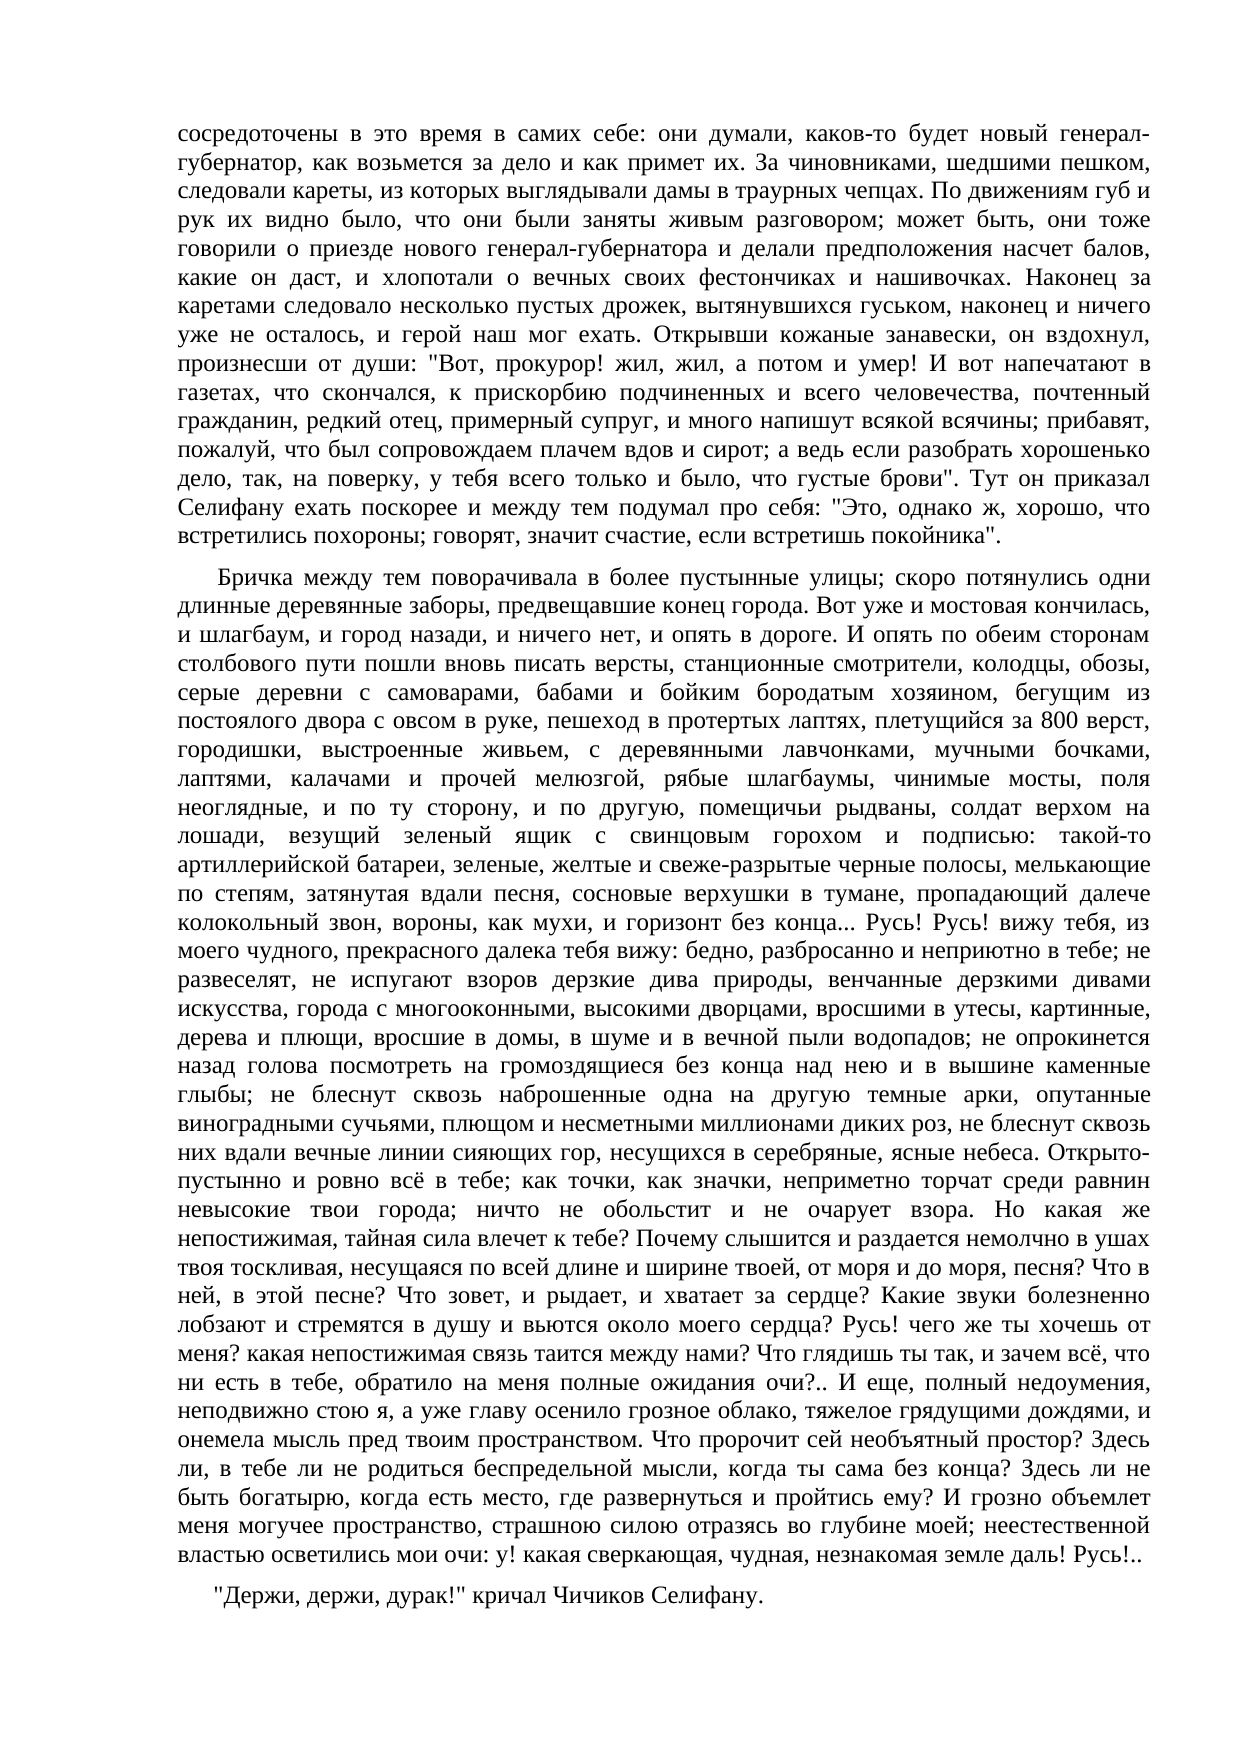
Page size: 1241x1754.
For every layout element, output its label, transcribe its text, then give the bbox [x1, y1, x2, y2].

text сосредоточены в это время в самих себе: они думали, каков-то будет новый генерал-губернатор, как возьмется за дело и как примет их. За чиновниками, шедшими пешком, следовали кареты, из которых выглядывали дамы в траурных чепцах. По движениям губ и рук их видно было, что они были заняты живым разговором; может быть, они тоже говорили о приезде нового генерал-губернатора и делали предположения насчет балов, какие он даст, и хлопотали о вечных своих фестончиках и нашивочках. Наконец за каретами следовало несколько пустых дрожек, вытянувшихся гуськом, наконец и ничего уже не осталось, и герой наш мог ехать. Открывши кожаные занавески, он вздохнул, произнесши от души: "Вот, прокурор! жил, жил, а потом и умер! И вот напечатают в газетах, что скончался, к прискорбию подчиненных и всего человечества, почтенный гражданин, редкий отец, примерный супруг, и много напишут всякой всячины; прибавят, пожалуй, что был сопровождаем плачем вдов и сирот; а ведь если разобрать хорошенько дело, так, на поверку, у тебя всего только и было, что густые брови". Тут он приказал Селифану ехать поскорее и между тем подумал про себя: "Это, однако ж, хорошо, что встретились похороны; говорят, значит счастие, если встретишь покойника". [177, 118, 1152, 549]
text Бричка между тем поворачивала в более пустынные улицы; скоро потянулись одни длинные деревянные заборы, предвещавшие конец города. Вот уже и мостовая кончилась, и шлагбаум, и город назади, и ничего нет, и опять в дороге. И опять по обеим сторонам столбового пути пошли вновь писать версты, станционные смотрители, колодцы, обозы, серые деревни с самоварами, бабами и бойким бородатым хозяином, бегущим из постоялого двора с овсом в руке, пешеход в протертых лаптях, плетущийся за 800 верст, городишки, выстроенные живьем, с деревянными лавчонками, мучными бочками, лаптями, калачами и прочей мелюзгой, рябые шлагбаумы, чинимые мосты, поля неоглядные, и по ту сторону, и по другую, помещичьи рыдваны, солдат верхом на лошади, везущий зеленый ящик с свинцовым горохом и подписью: такой-то артиллерийской батареи, зеленые, желтые и свеже-разрытые черные полосы, мелькающие по степям, затянутая вдали песня, сосновые верхушки в тумане, пропадающий далече колокольный звон, вороны, как мухи, и горизонт без конца... Русь! Русь! вижу тебя, из моего чудного, прекрасного далека тебя вижу: бедно, разбросанно и неприютно в тебе; не развеселят, не испугают взоров дерзкие дива природы, венчанные дерзкими дивами искусства, города с многооконными, высокими дворцами, вросшими в утесы, картинные, дерева и плющи, вросшие в домы, в шуме и в вечной пыли водопадов; не опрокинется назад голова посмотреть на громоздящиеся без конца над нею и в вышине каменные глыбы; не блеснут сквозь наброшенные одна на другую темные арки, опутанные виноградными сучьями, плющом и несметными миллионами диких роз, не блеснут сквозь них вдали вечные линии сияющих гор, несущихся в серебряные, ясные небеса. Открыто-пустынно и ровно всё в тебе; как точки, как значки, неприметно торчат среди равнин невысокие твои города; ничто не обольстит и не очарует взора. Но какая же непостижимая, тайная сила влечет к тебе? Почему слышится и раздается немолчно в ушах твоя тоскливая, несущаяся по всей длине и ширине твоей, от моря и до моря, песня? Что в ней, в этой песне? Что зовет, и рыдает, и хватает за сердце? Какие звуки болезненно лобзают и стремятся в душу и вьются около моего сердца? Русь! чего же ты хочешь от меня? какая непостижимая связь таится между нами? Что глядишь ты так, и зачем всё, что ни есть в тебе, обратило на меня полные ожидания очи?.. И еще, полный недоумения, неподвижно стою я, а уже главу осенило грозное облако, тяжелое грядущими дождями, и онемела мысль пред твоим пространством. Что пророчит сей необъятный простор? Здесь ли, в тебе ли не родиться беспредельной мысли, когда ты сама без конца? Здесь ли не быть богатырю, когда есть место, где развернуться и пройтись ему? И грозно объемлет меня могучее пространство, страшною силою отразясь во глубине моей; неестественной властью осветились мои очи: у! какая сверкающая, чудная, незнакомая земле даль! Русь!.. [177, 562, 1152, 1568]
text "Держи, держи, дурак!" кричал Чичиков Селифану. [177, 1581, 1152, 1609]
